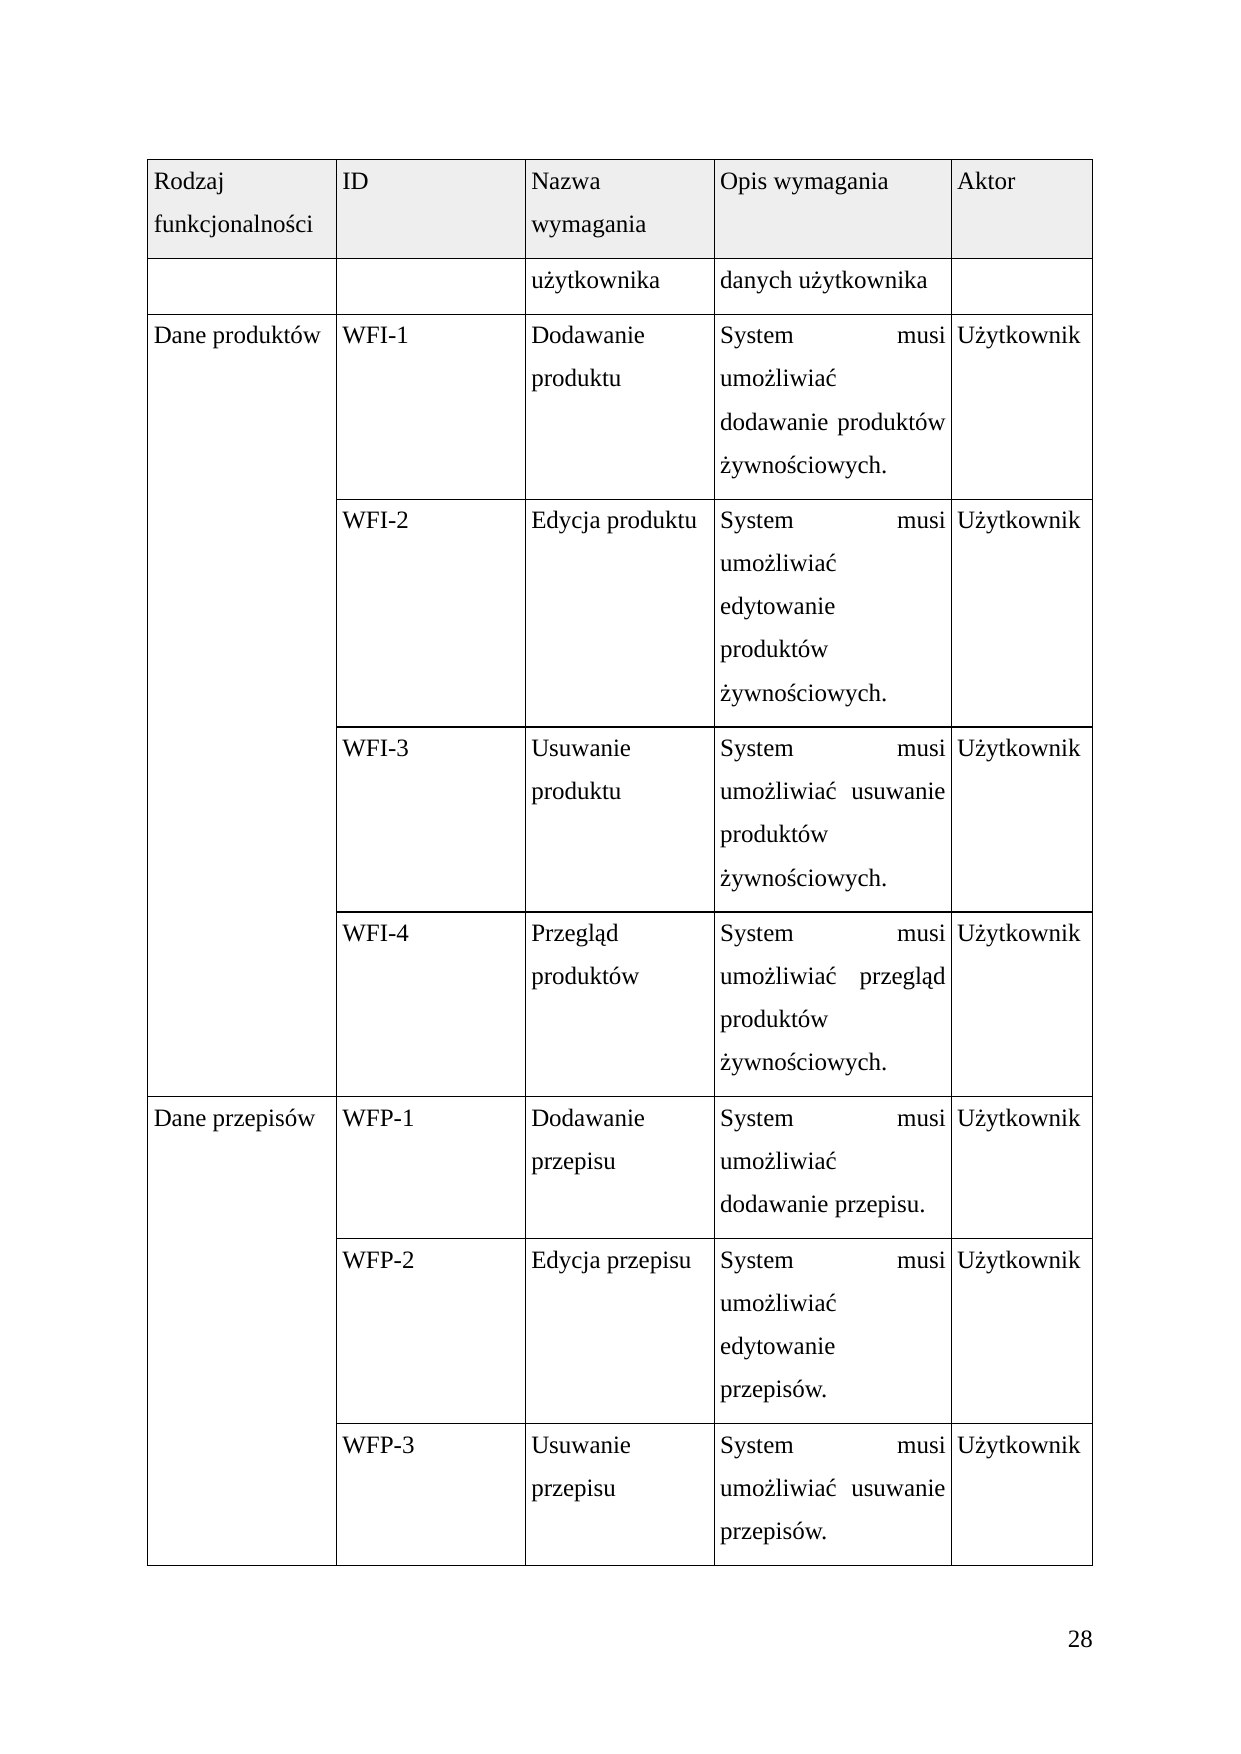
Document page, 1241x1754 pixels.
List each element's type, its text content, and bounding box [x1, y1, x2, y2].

table_cell System musi umożliwiać usuwanie produktów żywnościowych. [715, 728, 951, 911]
table_cell Użytkownik [952, 1239, 1092, 1423]
table_cell Użytkownik [952, 1097, 1092, 1238]
table_cell Dane przepisów [148, 1097, 336, 1565]
table_cell WFP-2 [337, 1239, 525, 1423]
table_cell WFI-2 [337, 500, 525, 726]
table_cell System musi umożliwiać przegląd produktów żywnościowych. [715, 913, 951, 1096]
table_header Aktor [952, 160, 1092, 258]
table_header ID [337, 160, 525, 258]
table_cell Edycja przepisu [526, 1239, 714, 1423]
table_cell Dodawanie produktu [526, 315, 714, 498]
table_cell Przegląd produktów [526, 913, 714, 1096]
table_cell Usuwanie przepisu [526, 1424, 714, 1565]
table_cell System musi umożliwiać dodawanie produktów żywnościowych. [715, 315, 951, 498]
table_cell WFI-4 [337, 913, 525, 1096]
table_cell Dodawanie przepisu [526, 1097, 714, 1238]
table_cell WFI-3 [337, 728, 525, 911]
table_cell Użytkownik [952, 1424, 1092, 1565]
table_cell Użytkownik [952, 500, 1092, 726]
table_header Rodzaj funkcjonalności [148, 160, 336, 258]
table_cell Użytkownik [952, 728, 1092, 911]
table_cell Użytkownik [952, 315, 1092, 498]
table_cell Użytkownik [952, 913, 1092, 1096]
table_cell danych użytkownika [715, 259, 951, 313]
table_cell [337, 259, 525, 313]
table_cell System musi umożliwiać usuwanie przepisów. [715, 1424, 951, 1565]
table_cell System musi umożliwiać edytowanie przepisów. [715, 1239, 951, 1423]
table_cell Dane produktów [148, 315, 336, 1096]
table_cell użytkownika [526, 259, 714, 313]
table_cell System musi umożliwiać dodawanie przepisu. [715, 1097, 951, 1238]
table_cell Usuwanie produktu [526, 728, 714, 911]
table_cell Edycja produktu [526, 500, 714, 726]
table_cell [952, 259, 1092, 313]
table_cell WFI-1 [337, 315, 525, 498]
table_header Opis wymagania [715, 160, 951, 258]
table_cell System musi umożliwiać edytowanie produktów żywnościowych. [715, 500, 951, 726]
table_cell WFP-3 [337, 1424, 525, 1565]
table_header Nazwa wymagania [526, 160, 714, 258]
table_cell WFP-1 [337, 1097, 525, 1238]
